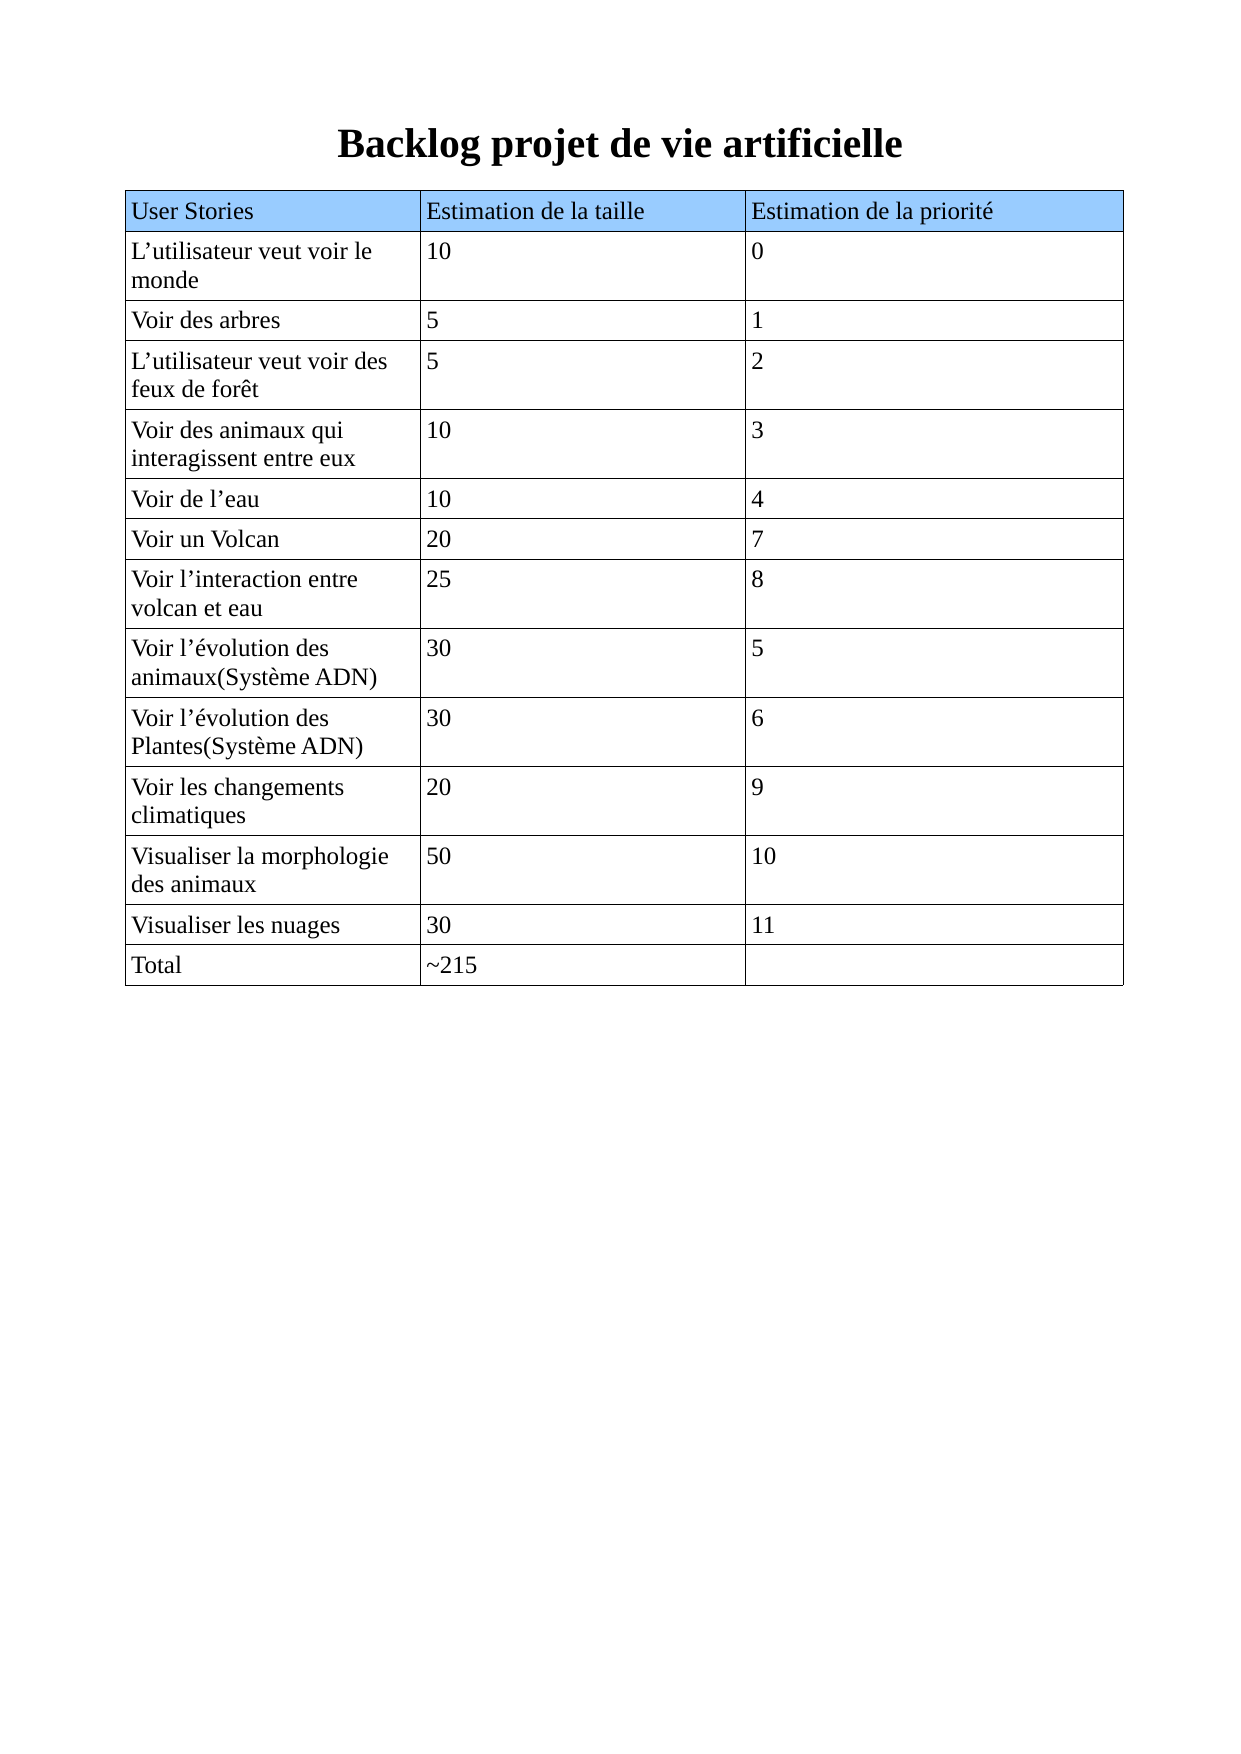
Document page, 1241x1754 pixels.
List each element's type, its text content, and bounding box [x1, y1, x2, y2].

table_cell 9 [746, 767, 1123, 835]
table_header User Stories [126, 191, 420, 231]
table_cell Total [126, 945, 420, 984]
table_cell 10 [421, 232, 745, 299]
table_cell 10 [421, 479, 745, 518]
table_cell Visualiser la morphologie des animaux [126, 836, 420, 904]
table_cell 5 [421, 301, 745, 340]
table_cell L’utilisateur veut voir des feux de forêt [126, 341, 420, 409]
table_cell ~215 [421, 945, 745, 984]
table_cell 10 [421, 410, 745, 478]
table_cell Voir les changements climatiques [126, 767, 420, 835]
table_cell 6 [746, 698, 1123, 766]
table_cell 30 [421, 905, 745, 944]
table_cell 5 [746, 629, 1123, 697]
table_cell Voir de l’eau [126, 479, 420, 518]
table_cell 4 [746, 479, 1123, 518]
table_cell 2 [746, 341, 1123, 409]
table_cell 50 [421, 836, 745, 904]
table_cell Voir l’évolution des animaux(Système ADN) [126, 629, 420, 697]
table_cell 30 [421, 698, 745, 766]
table_cell 8 [746, 560, 1123, 628]
table_cell 7 [746, 519, 1123, 559]
table_cell [746, 945, 1123, 984]
table_cell 20 [421, 519, 745, 559]
table_cell 11 [746, 905, 1123, 944]
table_cell L’utilisateur veut voir le monde [126, 232, 420, 299]
table_cell Voir l’interaction entre volcan et eau [126, 560, 420, 628]
table_cell Voir des animaux qui interagissent entre eux [126, 410, 420, 478]
table_header Estimation de la priorité [746, 191, 1123, 231]
table_cell 30 [421, 629, 745, 697]
text Backlog projet de vie artificielle [118, 118, 1122, 166]
table_cell Voir un Volcan [126, 519, 420, 559]
table_cell Voir des arbres [126, 301, 420, 340]
table_cell Voir l’évolution des Plantes(Système ADN) [126, 698, 420, 766]
table_cell 10 [746, 836, 1123, 904]
table_cell 1 [746, 301, 1123, 340]
table_header Estimation de la taille [421, 191, 745, 231]
table_cell 5 [421, 341, 745, 409]
table_cell 3 [746, 410, 1123, 478]
table_cell 20 [421, 767, 745, 835]
table_cell 25 [421, 560, 745, 628]
table_cell Visualiser les nuages [126, 905, 420, 944]
table_cell 0 [746, 232, 1123, 299]
